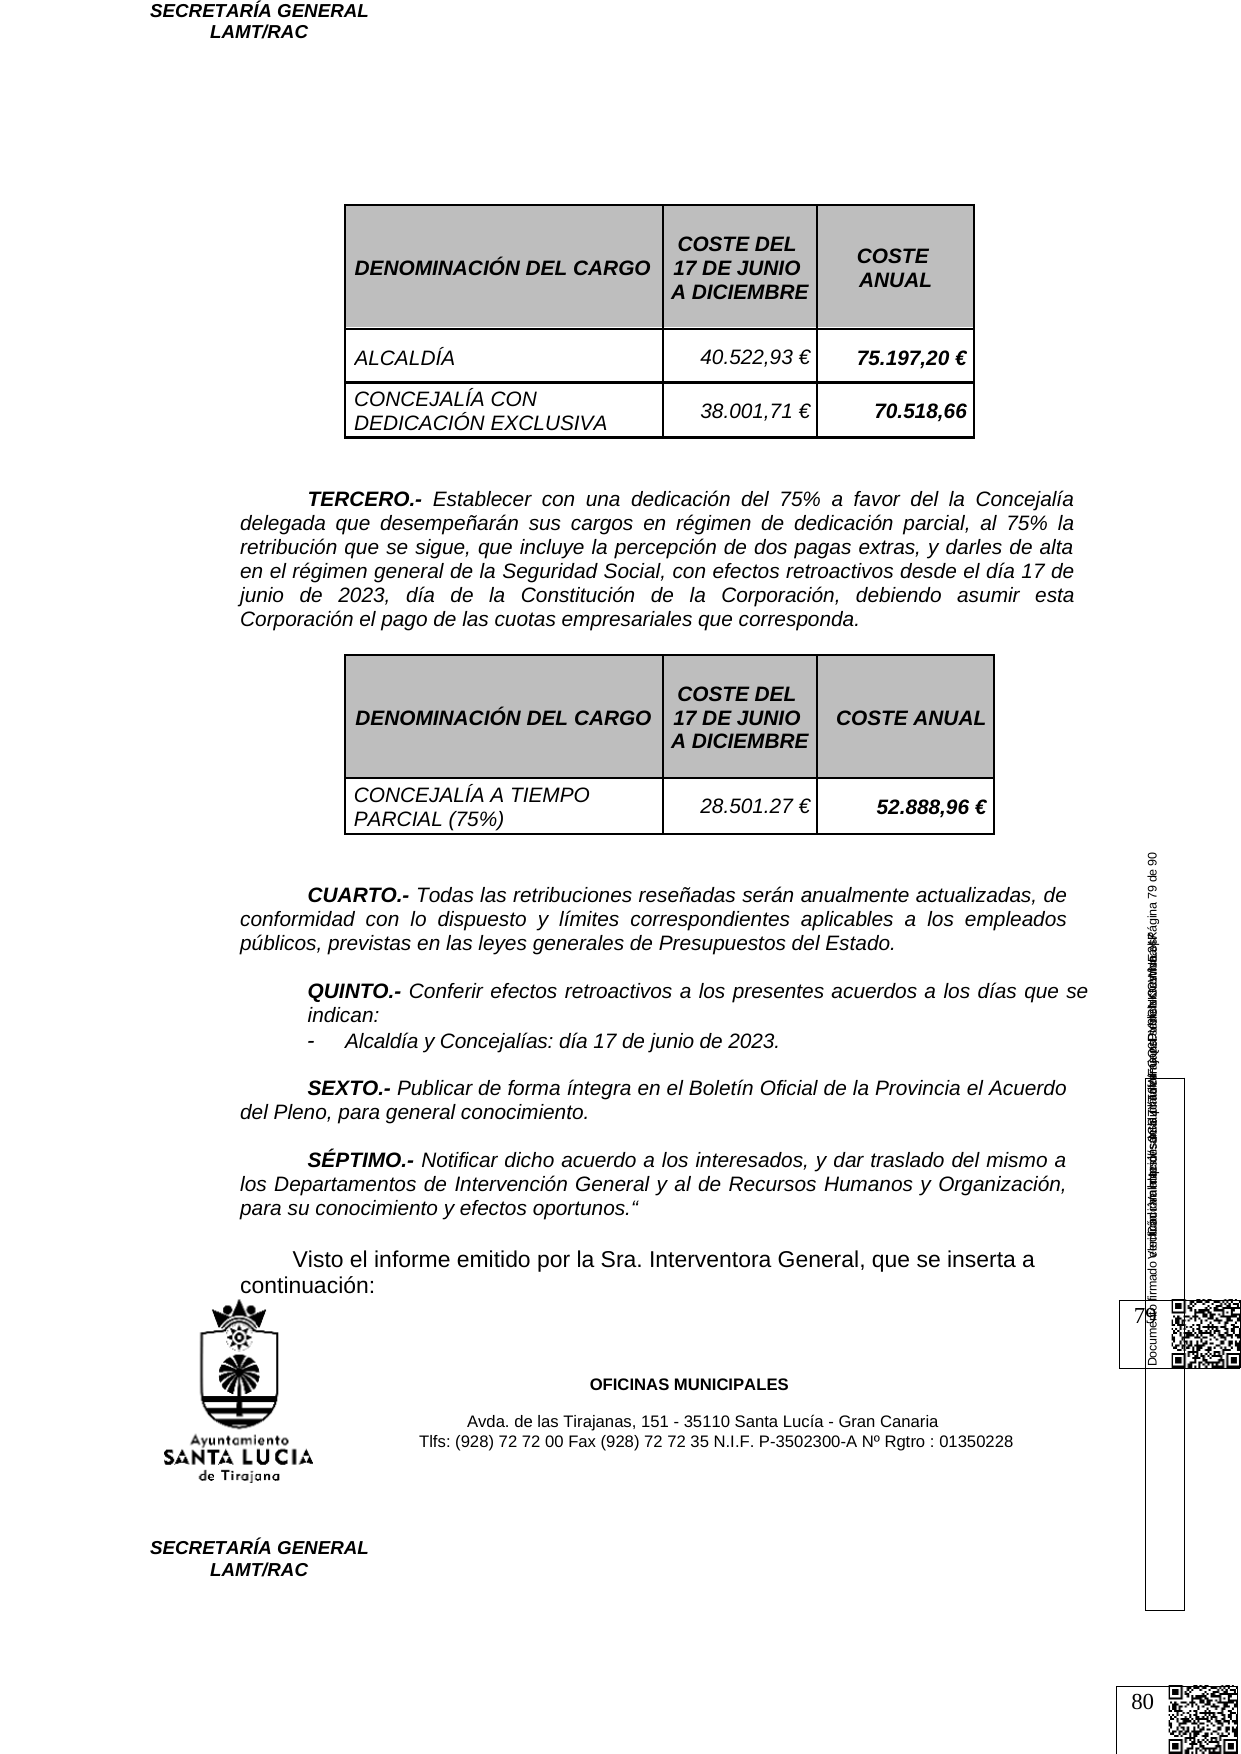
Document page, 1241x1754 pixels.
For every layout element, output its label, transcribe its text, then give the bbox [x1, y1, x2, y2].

text SÉPTIMO.- Notificar dicho acuerdo a los interesados, y dar traslado del mismo a los Departamentos de Intervención General y al de Recursos Humanos y Organización, para su conocimiento y efectos oportunos.“ [240, 1148, 1068, 1220]
table_header COSTE ANUAL [818, 656, 993, 777]
table_header DENOMINACIÓN DEL CARGO [346, 656, 662, 777]
table_cell ALCALDÍA [346, 330, 662, 381]
picture [163, 1299, 313, 1483]
table_cell CONCEJALÍA A TIEMPO PARCIAL (75%) [346, 779, 662, 833]
table_header [150, 1299, 163, 1483]
table_header OFICINAS MUNICIPALES Avda. de las Tirajanas, 151 - 35110 Santa Lucía - Gran Canaria Tlfs: (928) 72 72 00 Fax (928) 72 72 35 N.I.F. P-3502300-A Nº Rgtro : 01350228 [313, 1299, 1175, 1483]
picture [1185, 1301, 1240, 1368]
text SECRETARÍA GENERAL LAMT/RAC [150, 0, 1090, 43]
table_cell CONCEJALÍA CON DEDICACIÓN EXCLUSIVA [346, 384, 662, 436]
table_header 80 [1117, 1687, 1168, 1754]
table_header COSTE DEL 17 DE JUNIO A DICIEMBRE [664, 206, 816, 327]
text - Alcaldía y Concejalías: día 17 de junio de 2023. [307, 1029, 1090, 1053]
table_header COSTE DEL 17 DE JUNIO A DICIEMBRE [664, 656, 816, 777]
table_cell 40.522,93 € [664, 330, 816, 381]
table_header COSTE ANUAL [818, 206, 973, 327]
table_cell 75.197,20 € [818, 330, 973, 381]
text TERCERO.- Establecer con una dedicación del 75% a favor del la Concejalía delegada que desempeñarán sus cargos en régimen de dedicación parcial, al 75% la retribución que se sigue, que incluye la percepción de dos pagas extras, y darles de alta en el régimen general de la Seguridad Social, con efectos retroactivos desde el día 17 de junio de 2023, día de la Constitución de la Corporación, debiendo asumir esta Corporación el pago de las cuotas empresariales que corresponda. [240, 488, 1075, 631]
text SEXTO.- Publicar de forma íntegra en el Boletín Oficial de la Provincia el Acuerdo del Pleno, para general conocimiento. [240, 1076, 1068, 1124]
picture [1171, 1301, 1184, 1368]
text SECRETARÍA GENERAL LAMT/RAC [150, 1537, 1090, 1580]
text CUARTO.- Todas las retribuciones reseñadas serán anualmente actualizadas, de conformidad con lo dispuesto y límites correspondientes aplicables a los empleados públicos, previstas en las leyes generales de Presupuestos del Estado. [240, 883, 1068, 955]
picture [1168, 1687, 1237, 1754]
table_cell 70.518,66 [818, 384, 973, 436]
table_cell 52.888,96 € [818, 779, 993, 833]
text QUINTO.- Conferir efectos retroactivos a los presentes acuerdos a los días que se indican: [307, 979, 1090, 1027]
table_cell 28.501.27 € [664, 779, 816, 833]
table_header DENOMINACIÓN DEL CARGO [346, 206, 662, 327]
text Visto el informe emitido por la Sra. Interventora General, que se inserta a continuación: [240, 1246, 1045, 1299]
table_cell 38.001,71 € [664, 384, 816, 436]
